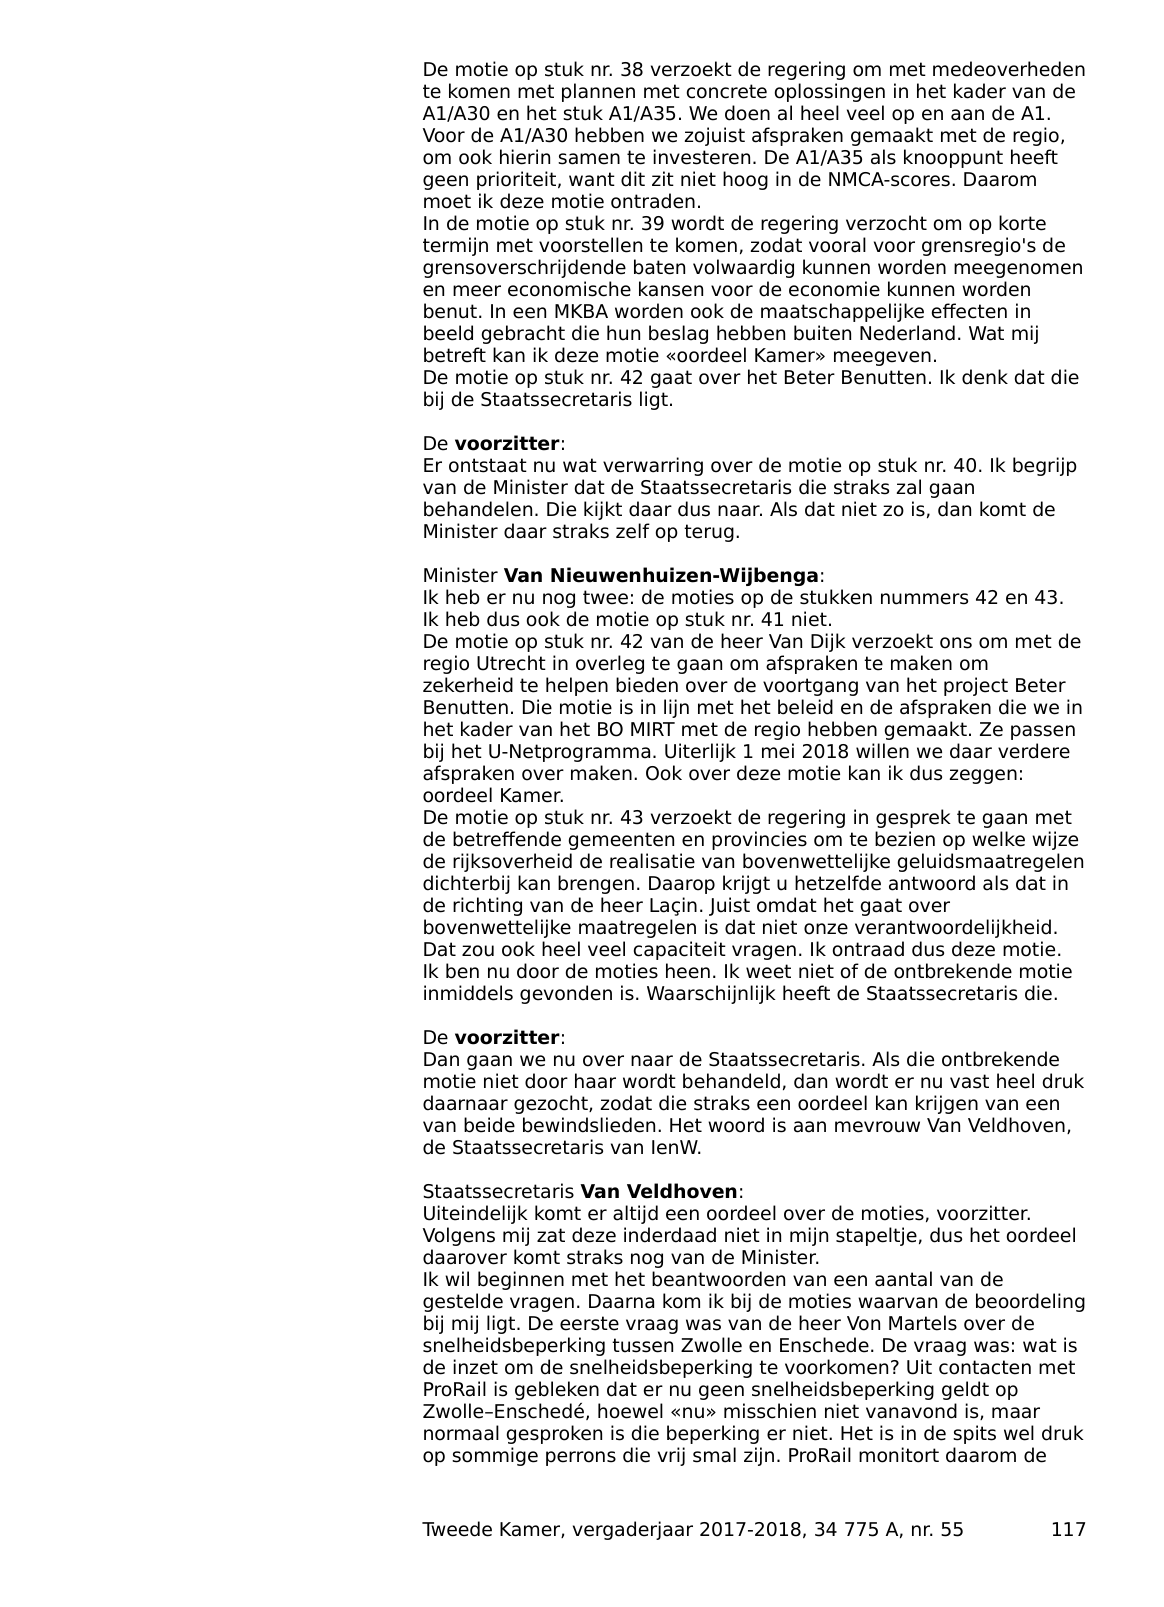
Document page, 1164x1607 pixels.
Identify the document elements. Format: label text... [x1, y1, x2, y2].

text De motie op stuk nr. 43 verzoekt de regering in gesprek te gaan met de betreffende gemeenten en provincies om te bezien op welke wijze de rijksoverheid de realisatie van bovenwettelijke geluidsmaatregelen dichterbij kan brengen. Daarop krijgt u hetzelfde antwoord als dat in de richting van de heer Laçin. Juist omdat het gaat over bovenwettelijke maatregelen is dat niet onze verantwoordelijkheid. Dat zou ook heel veel capaciteit vragen. Ik ontraad dus deze motie. [422, 807, 1087, 961]
text De voorzitter: [422, 433, 1087, 455]
text De motie op stuk nr. 38 verzoekt de regering om met medeoverheden te komen met plannen met concrete oplossingen in het kader van de A1/A30 en het stuk A1/A35. We doen al heel veel op en aan de A1. Voor de A1/A30 hebben we zojuist afspraken gemaakt met de regio, om ook hierin samen te investeren. De A1/A35 als knooppunt heeft geen prioriteit, want dit zit niet hoog in de NMCA-scores. Daarom moet ik deze motie ontraden. [422, 59, 1087, 213]
text Uiteindelijk komt er altijd een oordeel over de moties, voorzitter. Volgens mij zat deze inderdaad niet in mijn stapeltje, dus het oordeel daarover komt straks nog van de Minister. [422, 1203, 1087, 1269]
text Minister Van Nieuwenhuizen-Wijbenga: [422, 565, 1087, 587]
text De voorzitter: [422, 1027, 1087, 1049]
text Ik heb er nu nog twee: de moties op de stukken nummers 42 en 43. Ik heb dus ook de motie op stuk nr. 41 niet. [422, 587, 1087, 631]
text De motie op stuk nr. 42 gaat over het Beter Benutten. Ik denk dat die bij de Staatssecretaris ligt. [422, 367, 1087, 411]
text Ik wil beginnen met het beantwoorden van een aantal van de gestelde vragen. Daarna kom ik bij de moties waarvan de beoordeling bij mij ligt. De eerste vraag was van de heer Von Martels over de snelheidsbeperking tussen Zwolle en Enschede. De vraag was: wat is de inzet om de snelheidsbeperking te voorkomen? Uit contacten met ProRail is gebleken dat er nu geen snelheidsbeperking geldt op Zwolle–Enschedé, hoewel «nu» misschien niet vanavond is, maar normaal gesproken is die beperking er niet. Het is in de spits wel druk op sommige perrons die vrij smal zijn. ProRail monitort daarom de [422, 1269, 1087, 1467]
text In de motie op stuk nr. 39 wordt de regering verzocht om op korte termijn met voorstellen te komen, zodat vooral voor grensregio's de grensoverschrijdende baten volwaardig kunnen worden meegenomen en meer economische kansen voor de economie kunnen worden benut. In een MKBA worden ook de maatschappelijke effecten in beeld gebracht die hun beslag hebben buiten Nederland. Wat mij betreft kan ik deze motie «oordeel Kamer» meegeven. [422, 213, 1087, 367]
text Er ontstaat nu wat verwarring over de motie op stuk nr. 40. Ik begrijp van de Minister dat de Staatssecretaris die straks zal gaan behandelen. Die kijkt daar dus naar. Als dat niet zo is, dan komt de Minister daar straks zelf op terug. [422, 455, 1087, 543]
text De motie op stuk nr. 42 van de heer Van Dijk verzoekt ons om met de regio Utrecht in overleg te gaan om afspraken te maken om zekerheid te helpen bieden over de voortgang van het project Beter Benutten. Die motie is in lijn met het beleid en de afspraken die we in het kader van het BO MIRT met de regio hebben gemaakt. Ze passen bij het U-Netprogramma. Uiterlijk 1 mei 2018 willen we daar verdere afspraken over maken. Ook over deze motie kan ik dus zeggen: oordeel Kamer. [422, 631, 1087, 807]
text Dan gaan we nu over naar de Staatssecretaris. Als die ontbrekende motie niet door haar wordt behandeld, dan wordt er nu vast heel druk daarnaar gezocht, zodat die straks een oordeel kan krijgen van een van beide bewindslieden. Het woord is aan mevrouw Van Veldhoven, de Staatssecretaris van IenW. [422, 1049, 1087, 1159]
text Ik ben nu door de moties heen. Ik weet niet of de ontbrekende motie inmiddels gevonden is. Waarschijnlijk heeft de Staatssecretaris die. [422, 961, 1087, 1004]
text Staatssecretaris Van Veldhoven: [422, 1181, 1087, 1203]
